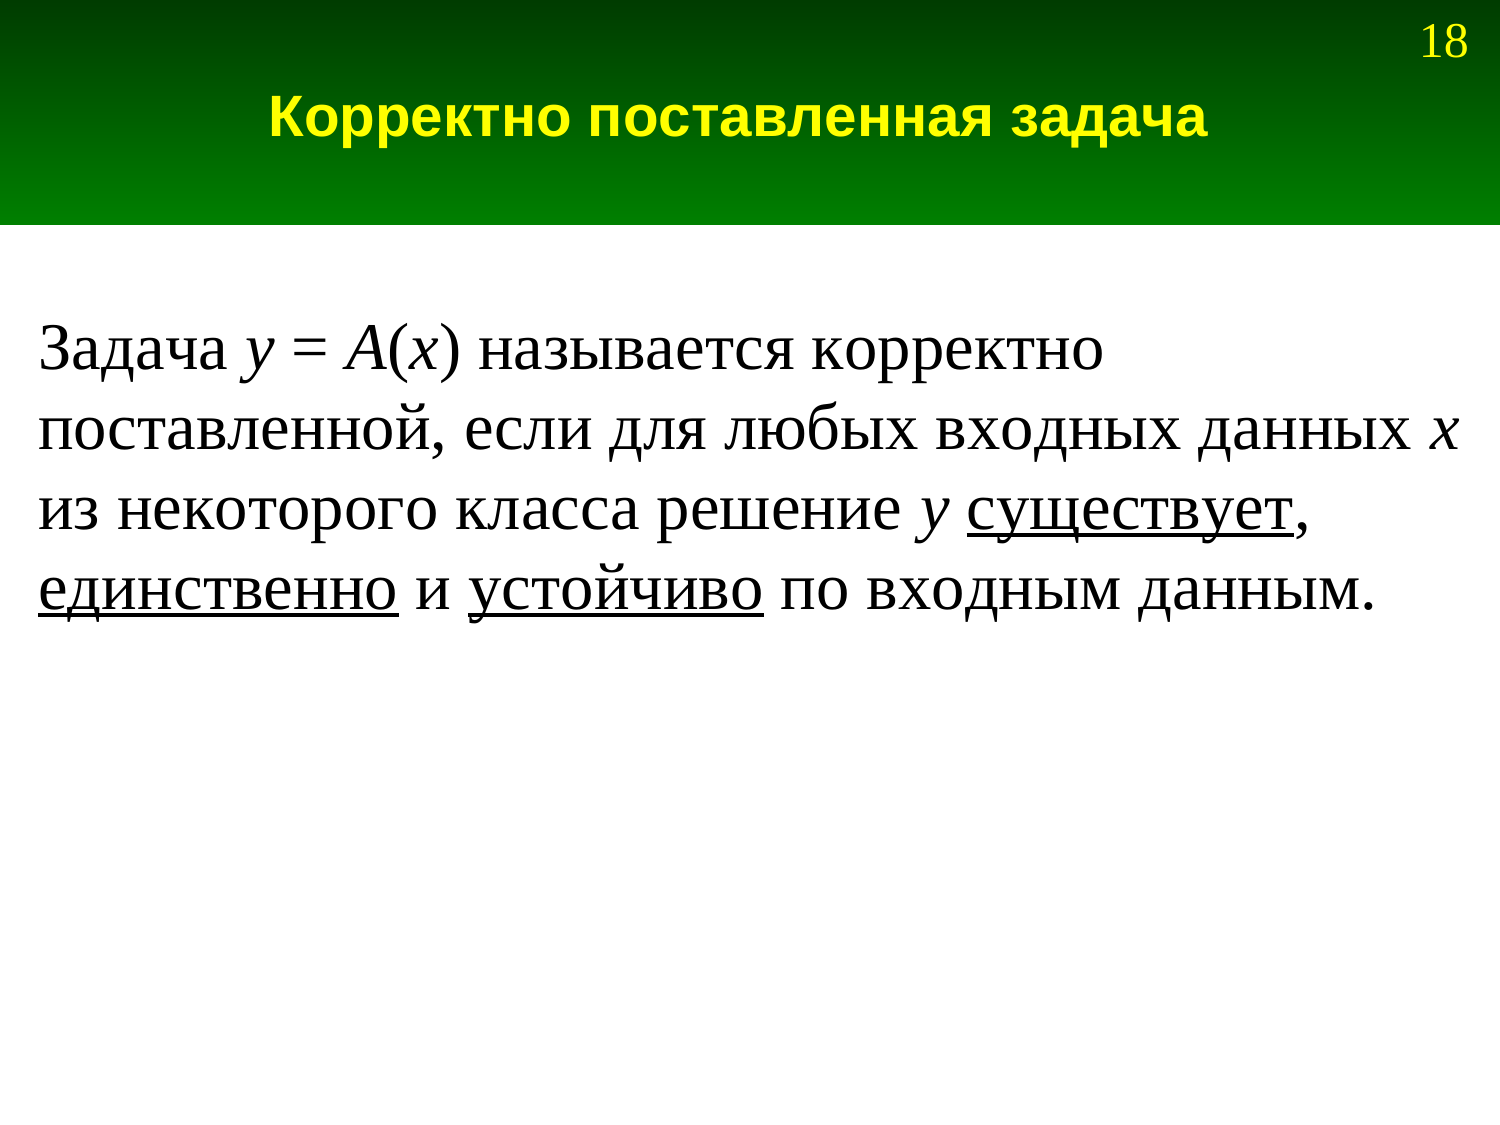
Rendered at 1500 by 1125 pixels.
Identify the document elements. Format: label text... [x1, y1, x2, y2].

text_box Задача y = A(x) называется корректно поставленной, если для любых входных данных x из некоторого класса решение y существует, единственно и устойчиво по входным данным. [23, 295, 1489, 630]
title Корректно поставленная задача [88, 18, 1389, 207]
